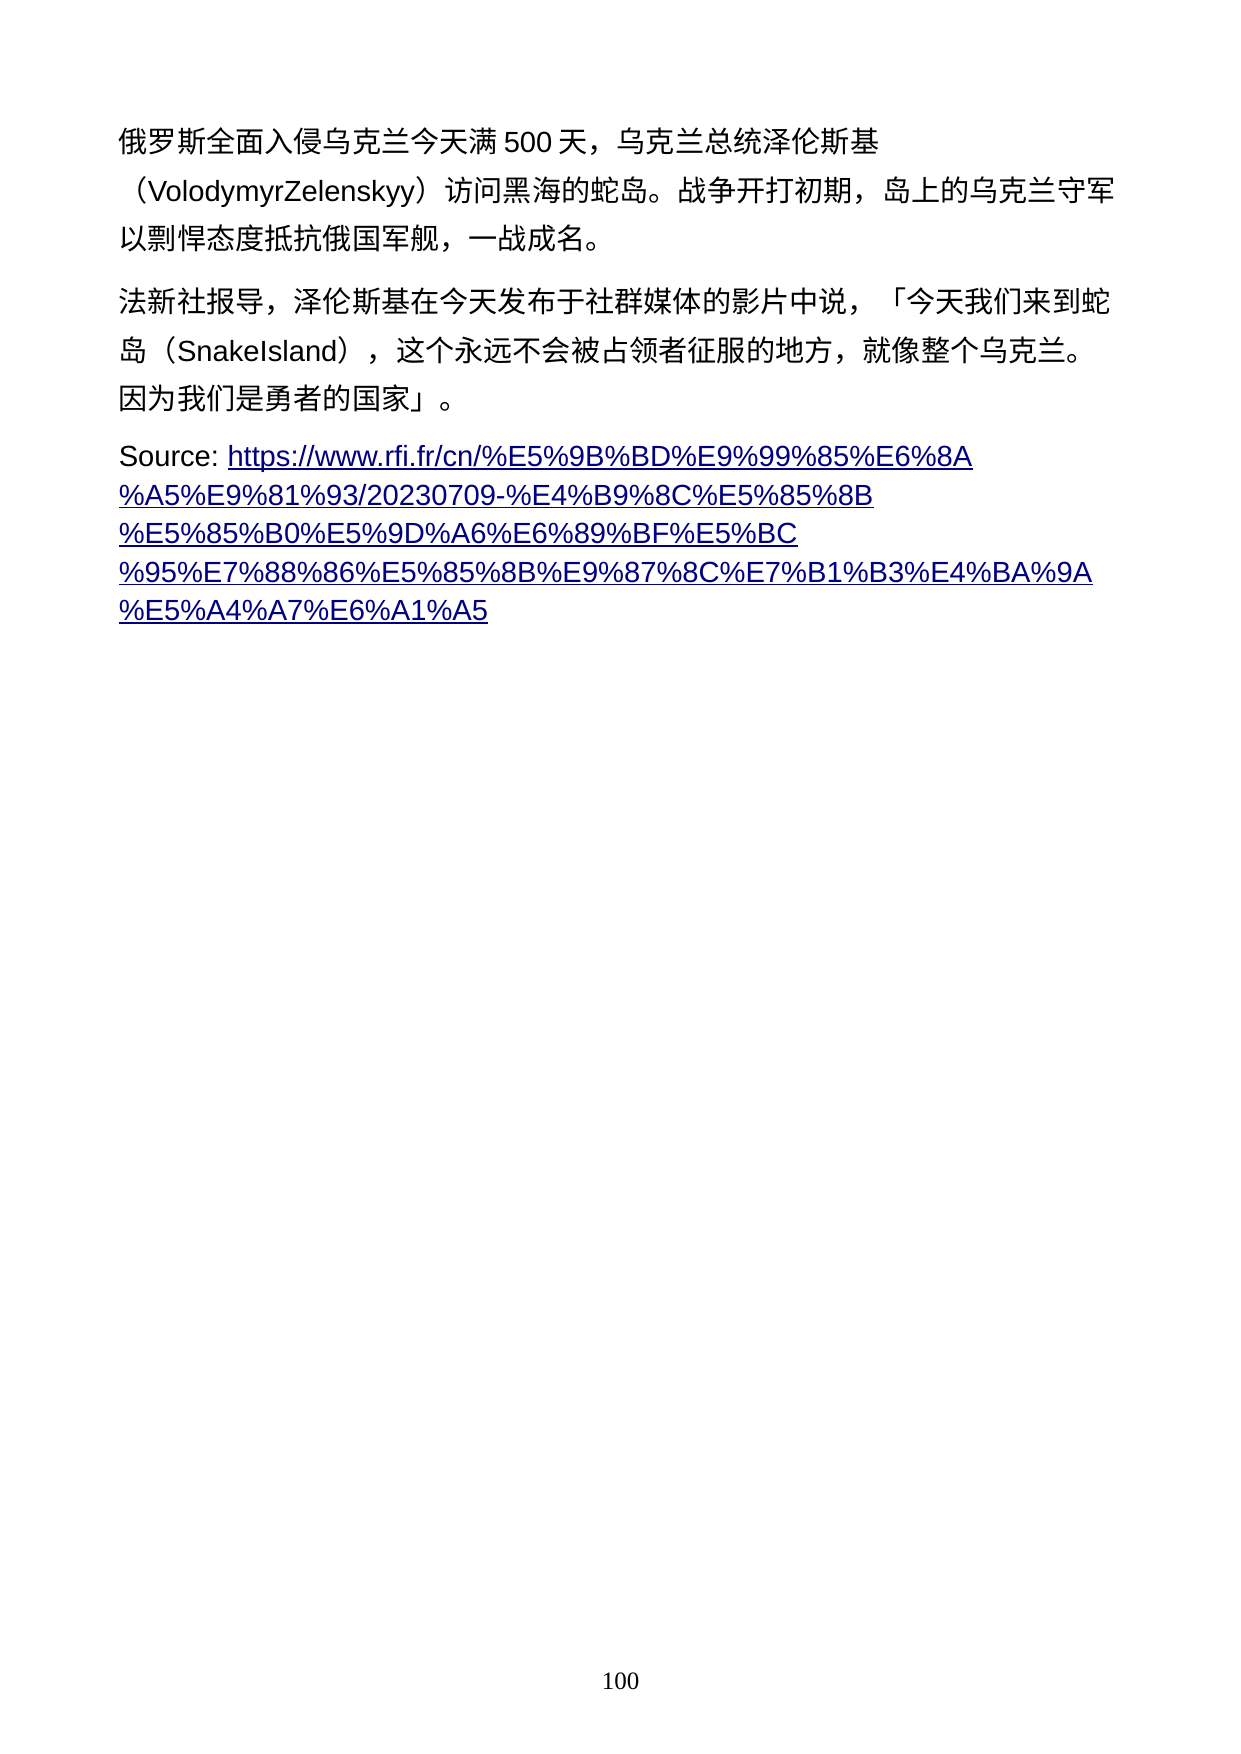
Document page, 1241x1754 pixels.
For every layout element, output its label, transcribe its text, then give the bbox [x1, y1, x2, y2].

text Source: https://www.rfi.fr/cn/%E5%9B%BD%E9%99%85%E6%8A%A5%E9%81%93/20230709-%E4%B9%8C%E5%85%8B%E5%85%B0%E5%9D%A6%E6%89%BF%E5%BC%95%E7%88%86%E5%85%8B%E9%87%8C%E7%B1%B3%E4%BA%9A%E5%A4%A7%E6%A1%A5 [118, 439, 1122, 627]
text 法新社报导，泽伦斯基在今天发布于社群媒体的影片中说，「今天我们来到蛇岛（SnakeIsland），这个永远不会被占领者征服的地方，就像整个乌克兰。因为我们是勇者的国家」。 [118, 279, 1122, 418]
text 俄罗斯全面入侵乌克兰今天满500天，乌克兰总统泽伦斯基（VolodymyrZelenskyy）访问黑海的蛇岛。战争开打初期，岛上的乌克兰守军以剽悍态度抵抗俄国军舰，一战成名。 [118, 118, 1122, 258]
